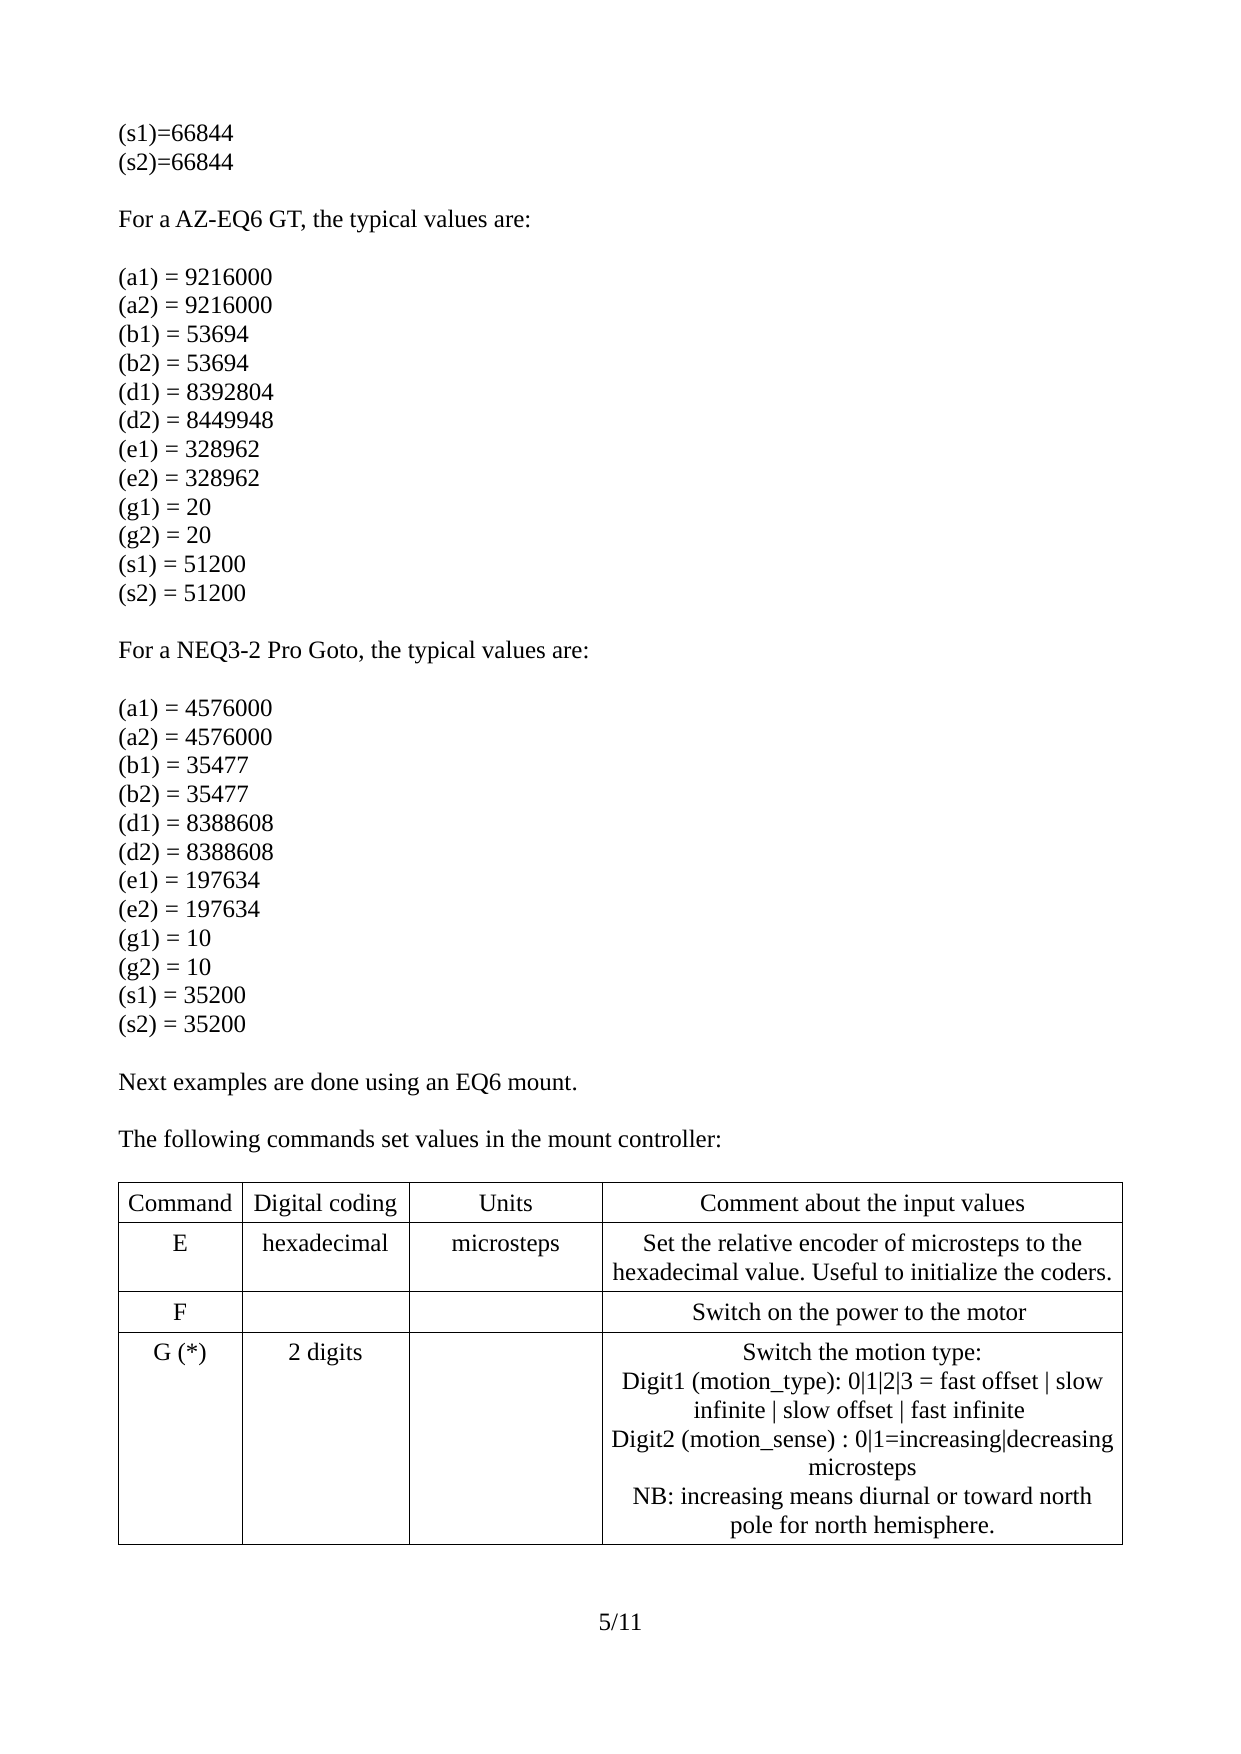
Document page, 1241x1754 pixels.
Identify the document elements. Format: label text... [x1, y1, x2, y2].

text (d1) = 8388608 [118, 808, 1122, 837]
table_cell [243, 1292, 409, 1332]
text (a1) = 4576000 [118, 693, 1122, 722]
text (s1) = 51200 [118, 549, 1122, 578]
table_header Command [119, 1183, 242, 1222]
table_header Digital coding [243, 1183, 409, 1222]
text (d2) = 8449948 [118, 406, 1122, 434]
table_header Units [410, 1183, 602, 1222]
text For a AZ-EQ6 GT, the typical values are: [118, 204, 1122, 233]
text (s1)=66844 [118, 118, 1122, 147]
text (d1) = 8392804 [118, 377, 1122, 406]
text (s2) = 51200 [118, 578, 1122, 607]
text (g1) = 10 [118, 923, 1122, 952]
text The following commands set values in the mount controller: [118, 1124, 1122, 1153]
text (a2) = 9216000 [118, 291, 1122, 319]
text (e1) = 197634 [118, 866, 1122, 894]
text (b2) = 35477 [118, 779, 1122, 808]
table_cell [410, 1292, 602, 1332]
text (g2) = 10 [118, 952, 1122, 981]
table_cell F [119, 1292, 242, 1332]
text (e1) = 328962 [118, 434, 1122, 463]
text (s1) = 35200 [118, 981, 1122, 1009]
text (a1) = 9216000 [118, 262, 1122, 291]
text (d2) = 8388608 [118, 837, 1122, 866]
text (b2) = 53694 [118, 348, 1122, 377]
table_cell G (*) [119, 1333, 242, 1544]
table_cell Switch on the power to the motor [603, 1292, 1122, 1332]
text For a NEQ3-2 Pro Goto, the typical values are: [118, 636, 1122, 664]
text (b1) = 53694 [118, 319, 1122, 348]
text (e2) = 197634 [118, 894, 1122, 923]
table_cell hexadecimal [243, 1223, 409, 1291]
table_cell microsteps [410, 1223, 602, 1291]
text (a2) = 4576000 [118, 722, 1122, 751]
text (g1) = 20 [118, 492, 1122, 521]
text (b1) = 35477 [118, 751, 1122, 779]
table_cell [410, 1333, 602, 1544]
table_cell E [119, 1223, 242, 1291]
text (s2)=66844 [118, 147, 1122, 176]
text (g2) = 20 [118, 521, 1122, 549]
text (s2) = 35200 [118, 1009, 1122, 1067]
table_cell Set the relative encoder of microsteps to the hexadecimal value. Useful to initialize the coders. [603, 1223, 1122, 1291]
table_cell 2 digits [243, 1333, 409, 1544]
table_header Comment about the input values [603, 1183, 1122, 1222]
text Next examples are done using an EQ6 mount. [118, 1067, 1122, 1096]
table_cell Switch the motion type: Digit1 (motion_type): 0|1|2|3 = fast offset | slow infinite | slow offset | fast infinite Digit2 (motion_sense) : 0|1=increasing|decreasing microsteps NB: increasing means diurnal or toward north pole for north hemisphere. [603, 1333, 1122, 1544]
text (e2) = 328962 [118, 463, 1122, 492]
